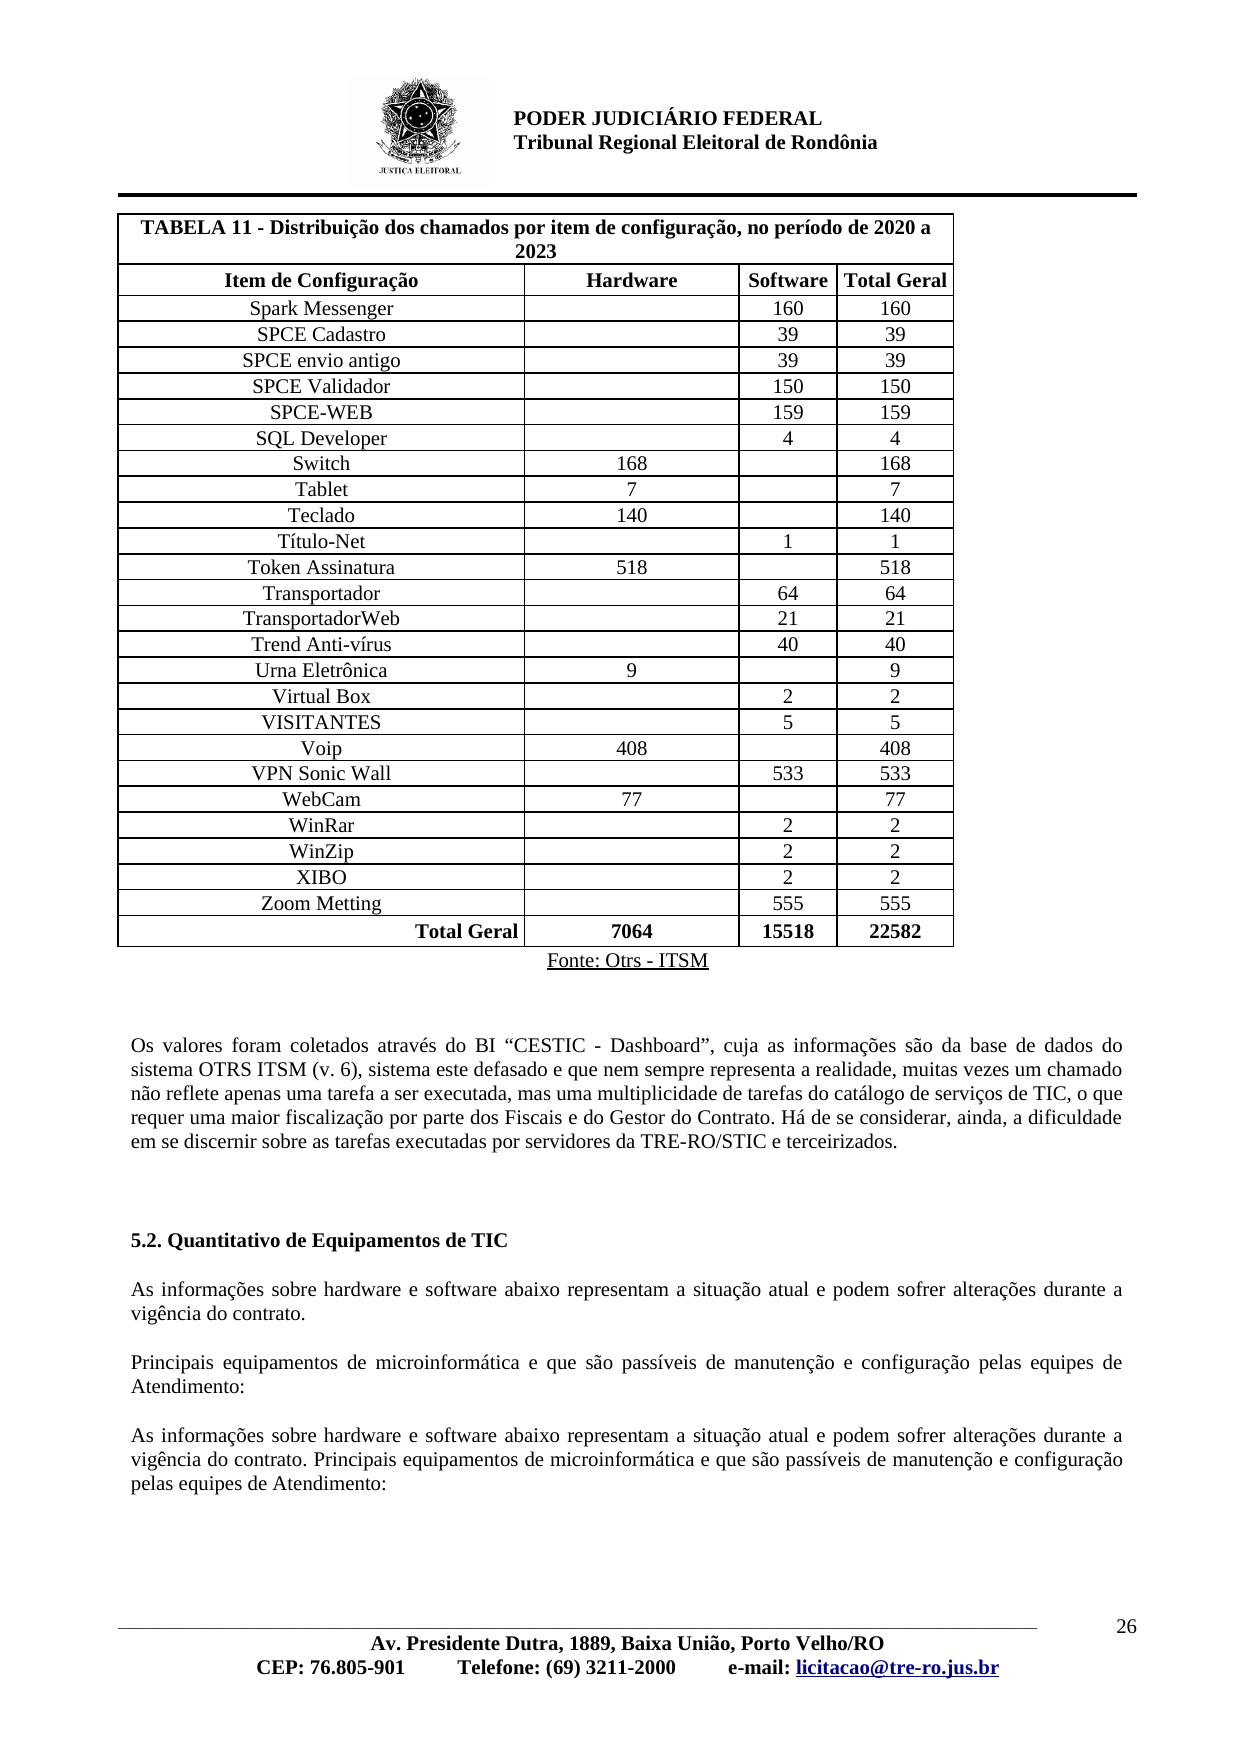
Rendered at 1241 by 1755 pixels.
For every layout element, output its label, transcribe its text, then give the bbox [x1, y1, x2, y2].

table_cell 408 [838, 735, 953, 759]
table_cell Teclado [119, 503, 524, 527]
table_cell Hardware [525, 265, 738, 294]
table_cell 2 [740, 813, 836, 837]
table_cell 9 [525, 658, 738, 682]
table_cell 2 [740, 684, 836, 708]
table_cell 64 [740, 580, 836, 604]
table_cell TransportadorWeb [119, 606, 524, 630]
table_cell 22582 [838, 916, 953, 946]
table_cell VPN Sonic Wall [119, 761, 524, 785]
table_cell Total Geral [838, 265, 953, 294]
table_cell 555 [838, 890, 953, 914]
table_cell 168 [838, 451, 953, 475]
table_cell WebCam [119, 787, 524, 811]
table_cell 77 [525, 787, 738, 811]
table_cell Total Geral [119, 916, 524, 946]
table_cell [525, 322, 738, 346]
table_cell 7064 [525, 916, 738, 946]
table_cell 168 [525, 451, 738, 475]
table_cell 39 [838, 348, 953, 372]
table_cell Spark Messenger [119, 296, 524, 320]
table_cell Token Assinatura [119, 555, 524, 579]
table_cell 7 [525, 477, 738, 501]
table_cell [525, 348, 738, 372]
table_cell Zoom Metting [119, 890, 524, 914]
table_cell SPCE-WEB [119, 400, 524, 424]
table_cell 160 [838, 296, 953, 320]
table_cell Trend Anti-vírus [119, 632, 524, 656]
table_cell 140 [838, 503, 953, 527]
table_cell 2 [838, 684, 953, 708]
table_cell [525, 296, 738, 320]
table_cell [740, 787, 836, 811]
table_cell 77 [838, 787, 953, 811]
table_cell [525, 425, 738, 449]
table_cell 2 [740, 839, 836, 863]
table_cell 555 [740, 890, 836, 914]
table_cell [525, 890, 738, 914]
table_cell 1 [740, 529, 836, 553]
table_cell [525, 374, 738, 398]
table_cell 533 [838, 761, 953, 785]
table_cell SQL Developer [119, 425, 524, 449]
table_cell Item de Configuração [119, 265, 524, 294]
table_cell 40 [838, 632, 953, 656]
table_cell 21 [838, 606, 953, 630]
table_cell 7 [838, 477, 953, 501]
table_cell [525, 580, 738, 604]
table_cell 9 [838, 658, 953, 682]
text As informações sobre hardware e software abaixo representam a situação atual e podem sofrer alterações durante a vigência do contrato. Principais equipamentos de microinformática e que são passíveis de manutenção e configuração pelas equipes de Atendimento: [131, 1423, 1124, 1495]
table_cell 2 [740, 865, 836, 889]
text As informações sobre hardware e software abaixo representam a situação atual e podem sofrer alterações durante a vigência do contrato. [131, 1277, 1124, 1325]
table_cell [740, 555, 836, 579]
table_cell SPCE Cadastro [119, 322, 524, 346]
table_cell [525, 839, 738, 863]
table_cell 533 [740, 761, 836, 785]
table_cell 2 [838, 865, 953, 889]
text 5.2. Quantitativo de Equipamentos de TIC [131, 1227, 1124, 1252]
table_cell [525, 813, 738, 837]
text Fonte: Otrs - ITSM [124, 947, 1131, 972]
table_cell Switch [119, 451, 524, 475]
table_cell 39 [740, 322, 836, 346]
table_cell 21 [740, 606, 836, 630]
table_cell 5 [838, 710, 953, 734]
table_cell 160 [740, 296, 836, 320]
table_cell [525, 529, 738, 553]
table_cell SPCE Validador [119, 374, 524, 398]
table_cell 15518 [740, 916, 836, 946]
table_cell [525, 606, 738, 630]
table_cell 150 [838, 374, 953, 398]
table_cell 140 [525, 503, 738, 527]
table_cell 2 [838, 839, 953, 863]
table_cell [740, 477, 836, 501]
table_cell [525, 710, 738, 734]
table_cell 408 [525, 735, 738, 759]
table_cell [740, 451, 836, 475]
table_cell 39 [740, 348, 836, 372]
table_cell 4 [740, 425, 836, 449]
table_cell [525, 400, 738, 424]
table_cell Software [740, 265, 836, 294]
table_cell [740, 735, 836, 759]
table_cell [525, 632, 738, 656]
table_cell [525, 865, 738, 889]
table_cell 2 [838, 813, 953, 837]
table_cell [525, 684, 738, 708]
text Principais equipamentos de microinformática e que são passíveis de manutenção e configuração pelas equipes de Atendimento: [131, 1350, 1124, 1398]
table_cell [525, 761, 738, 785]
table_cell 159 [740, 400, 836, 424]
table_cell Título-Net [119, 529, 524, 553]
table_cell 39 [838, 322, 953, 346]
table_cell SPCE envio antigo [119, 348, 524, 372]
table_cell 4 [838, 425, 953, 449]
table_cell 159 [838, 400, 953, 424]
table_cell Urna Eletrônica [119, 658, 524, 682]
table_cell VISITANTES [119, 710, 524, 734]
table_cell WinRar [119, 813, 524, 837]
table_cell Tablet [119, 477, 524, 501]
text Os valores foram coletados através do BI “CESTIC - Dashboard”, cuja as informações são da base de dados do sistema OTRS ITSM (v. 6), sistema este defasado e que nem sempre representa a realidade, muitas vezes um chamado não reflete apenas uma tarefa a ser executada, mas uma multiplicidade de tarefas do catálogo de serviços de TIC, o que requer uma maior fiscalização por parte dos Fiscais e do Gestor do Contrato. Há de se considerar, ainda, a dificuldade em se discernir sobre as tarefas executadas por servidores da TRE-RO/STIC e terceirizados. [131, 1033, 1124, 1153]
table_cell WinZip [119, 839, 524, 863]
table_cell 150 [740, 374, 836, 398]
table_cell 40 [740, 632, 836, 656]
table_cell Voip [119, 735, 524, 759]
table_cell Virtual Box [119, 684, 524, 708]
table_cell Transportador [119, 580, 524, 604]
table_cell XIBO [119, 865, 524, 889]
table_cell 64 [838, 580, 953, 604]
table_cell 1 [838, 529, 953, 553]
table_cell [740, 658, 836, 682]
table_cell [740, 503, 836, 527]
table_header TABELA 11 - Distribuição dos chamados por item de configuração, no período de 2020 a 2023 [119, 215, 953, 263]
table_cell 5 [740, 710, 836, 734]
table_cell 518 [525, 555, 738, 579]
table_cell 518 [838, 555, 953, 579]
